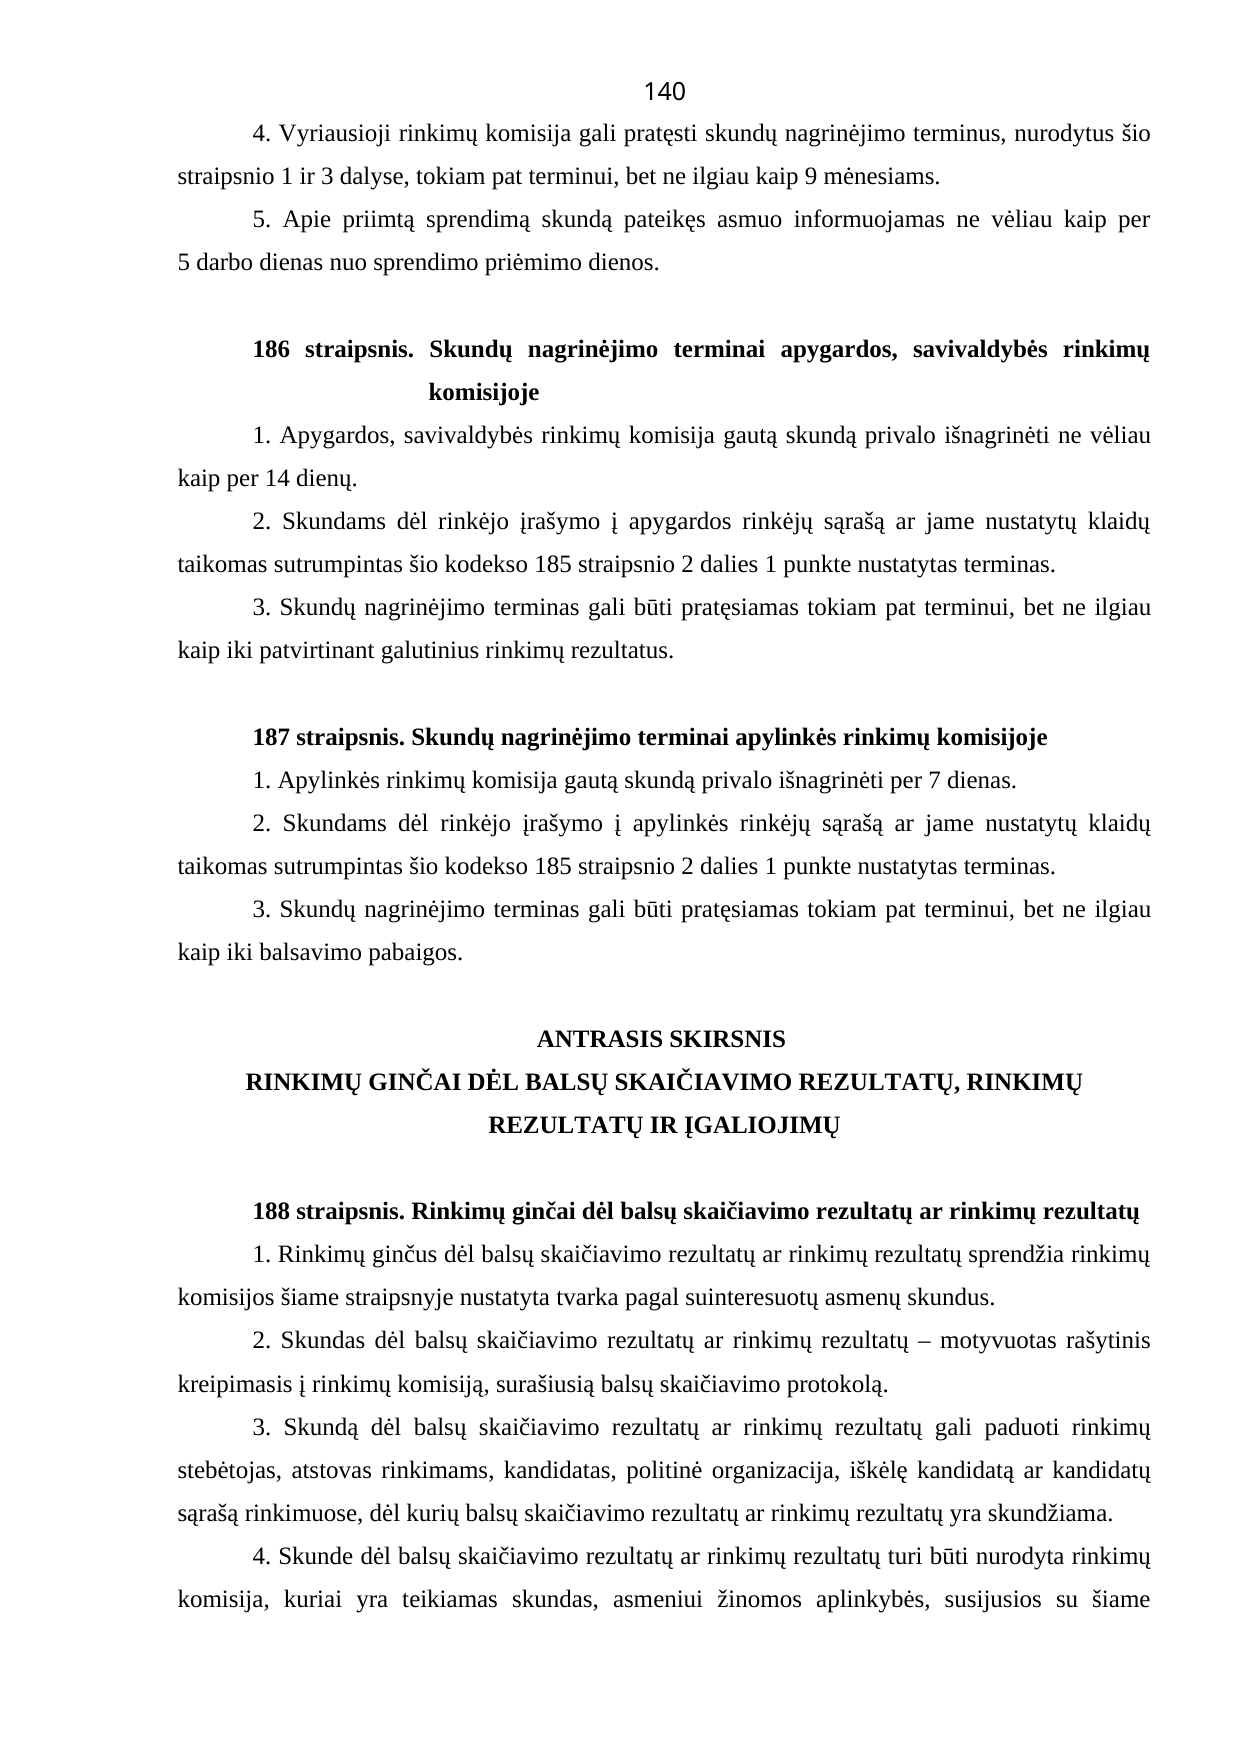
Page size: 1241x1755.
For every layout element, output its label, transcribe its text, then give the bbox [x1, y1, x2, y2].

text 2. Skundams dėl rinkėjo įrašymo į apygardos rinkėjų sąrašą ar jame nustatytų klaidų taikomas sutrumpintas šio kodekso 185 straipsnio 2 dalies 1 punkte nustatytas terminas. [177, 506, 1152, 578]
text 186 straipsnis. Skundų nagrinėjimo terminai apygardos, savivaldybės rinkimų komisijoje [252, 334, 1152, 406]
text 4. Skunde dėl balsų skaičiavimo rezultatų ar rinkimų rezultatų turi būti nurodyta rinkimų komisija, kuriai yra teikiamas skundas, asmeniui žinomos aplinkybės, susijusios su šiame [177, 1541, 1152, 1613]
text 187 straipsnis. Skundų nagrinėjimo terminai apylinkės rinkimų komisijoje [177, 722, 1152, 751]
text 2. Skundas dėl balsų skaičiavimo rezultatų ar rinkimų rezultatų – motyvuotas rašytinis kreipimasis į rinkimų komisiją, surašiusią balsų skaičiavimo protokolą. [177, 1326, 1152, 1397]
text 3. Skundų nagrinėjimo terminas gali būti pratęsiamas tokiam pat terminui, bet ne ilgiau kaip iki patvirtinant galutinius rinkimų rezultatus. [177, 592, 1152, 664]
text RINKIMŲ GINČAI DĖL BALSŲ SKAIČIAVIMO REZULTATŲ, RINKIMŲ REZULTATŲ IR ĮGALIOJIMŲ [177, 1067, 1152, 1139]
text 3. Skundų nagrinėjimo terminas gali būti pratęsiamas tokiam pat terminui, bet ne ilgiau kaip iki balsavimo pabaigos. [177, 894, 1152, 966]
text 5. Apie priimtą sprendimą skundą pateikęs asmuo informuojamas ne vėliau kaip per 5 darbo dienas nuo sprendimo priėmimo dienos. [177, 204, 1152, 276]
text 188 straipsnis. Rinkimų ginčai dėl balsų skaičiavimo rezultatų ar rinkimų rezultatų [177, 1196, 1152, 1225]
text 4. Vyriausioji rinkimų komisija gali pratęsti skundų nagrinėjimo terminus, nurodytus šio straipsnio 1 ir 3 dalyse, tokiam pat terminui, bet ne ilgiau kaip 9 mėnesiams. [177, 118, 1152, 190]
text 3. Skundą dėl balsų skaičiavimo rezultatų ar rinkimų rezultatų gali paduoti rinkimų stebėtojas, atstovas rinkimams, kandidatas, politinė organizacija, iškėlę kandidatą ar kandidatų sąrašą rinkimuose, dėl kurių balsų skaičiavimo rezultatų ar rinkimų rezultatų yra skundžiama. [177, 1412, 1152, 1527]
text 2. Skundams dėl rinkėjo įrašymo į apylinkės rinkėjų sąrašą ar jame nustatytų klaidų taikomas sutrumpintas šio kodekso 185 straipsnio 2 dalies 1 punkte nustatytas terminas. [177, 808, 1152, 880]
text ANTRASIS SKIRSNIS [177, 1024, 1152, 1052]
text 1. Apygardos, savivaldybės rinkimų komisija gautą skundą privalo išnagrinėti ne vėliau kaip per 14 dienų. [177, 420, 1152, 492]
text 1. Apylinkės rinkimų komisija gautą skundą privalo išnagrinėti per 7 dienas. [177, 765, 1152, 794]
text 1. Rinkimų ginčus dėl balsų skaičiavimo rezultatų ar rinkimų rezultatų sprendžia rinkimų komisijos šiame straipsnyje nustatyta tvarka pagal suinteresuotų asmenų skundus. [177, 1239, 1152, 1311]
